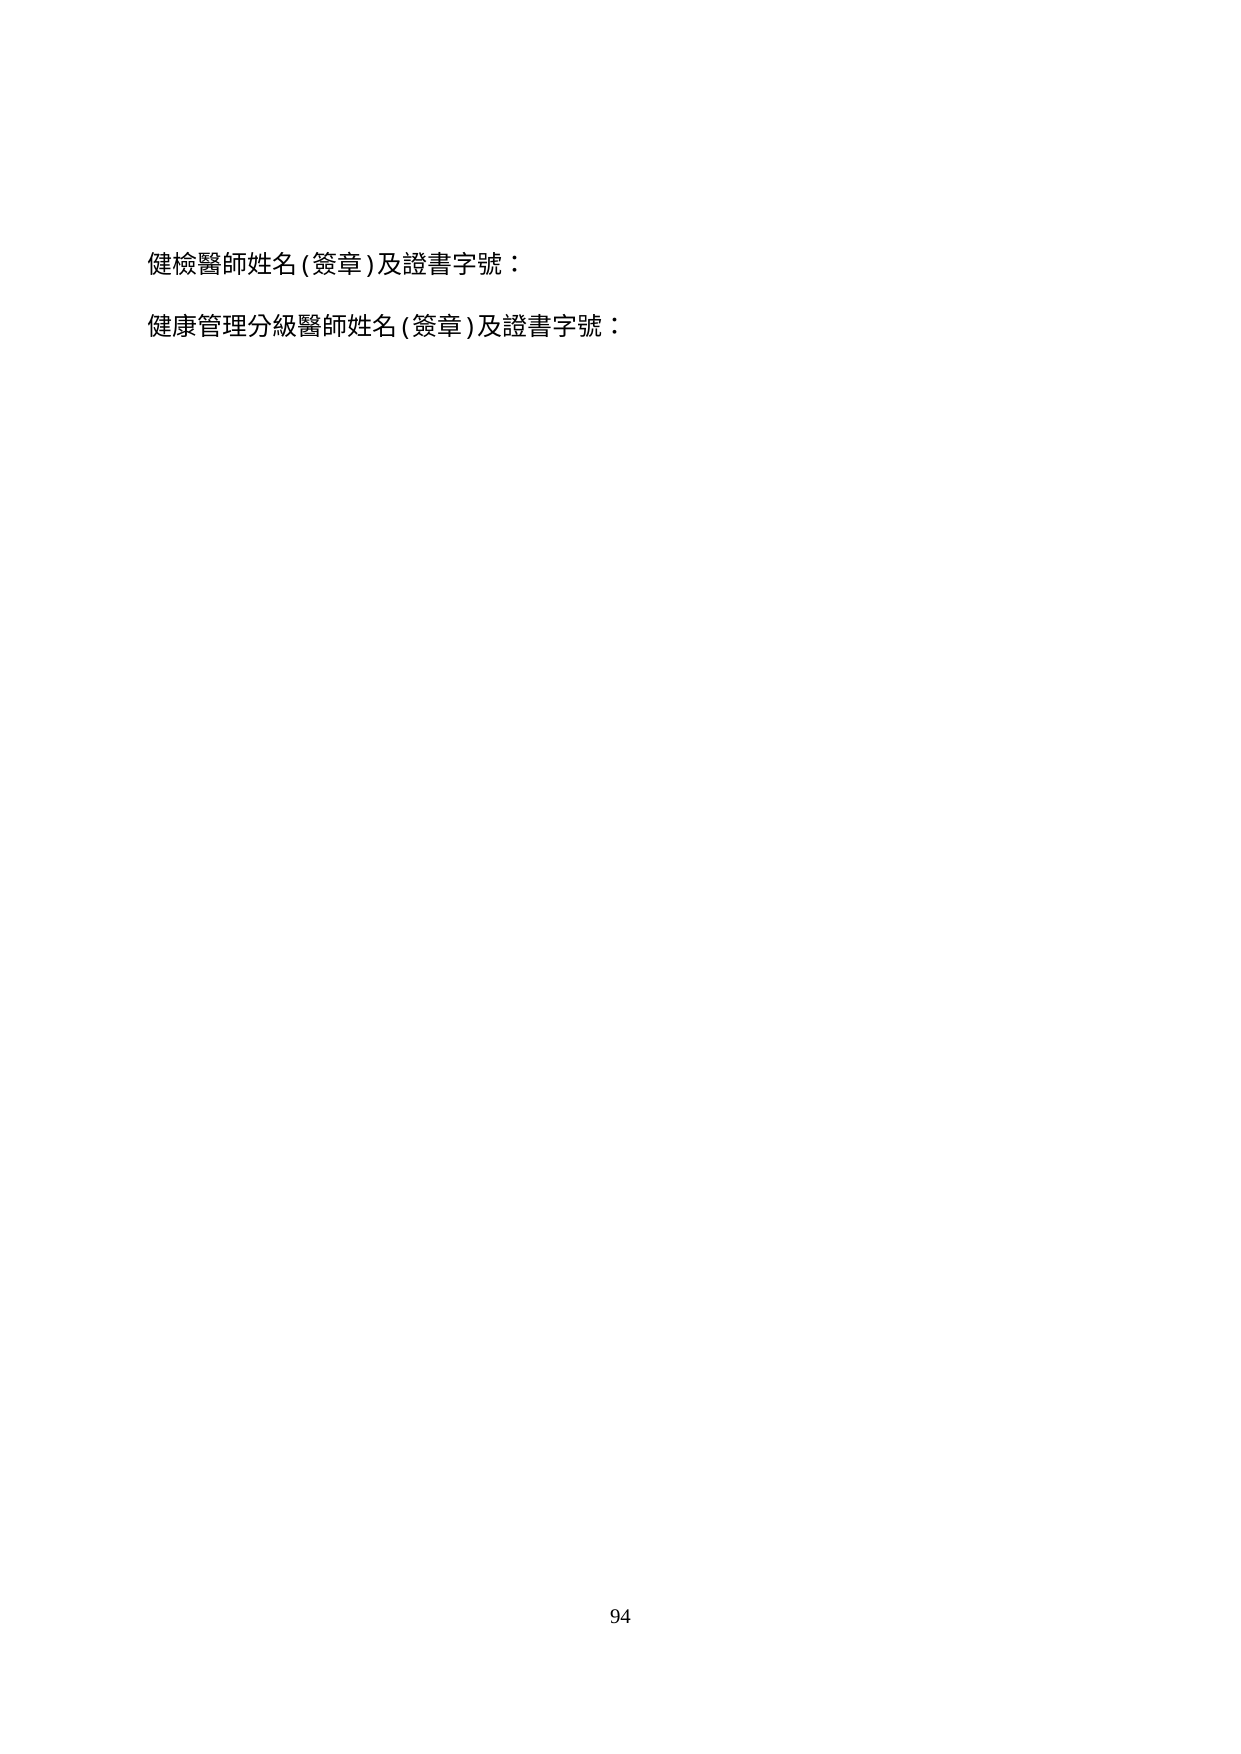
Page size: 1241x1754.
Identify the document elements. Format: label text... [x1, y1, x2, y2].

text 健檢醫師姓名(簽章)及證書字號： [148, 221, 1092, 283]
text 健康管理分級醫師姓名(簽章)及證書字號： [148, 283, 1092, 346]
